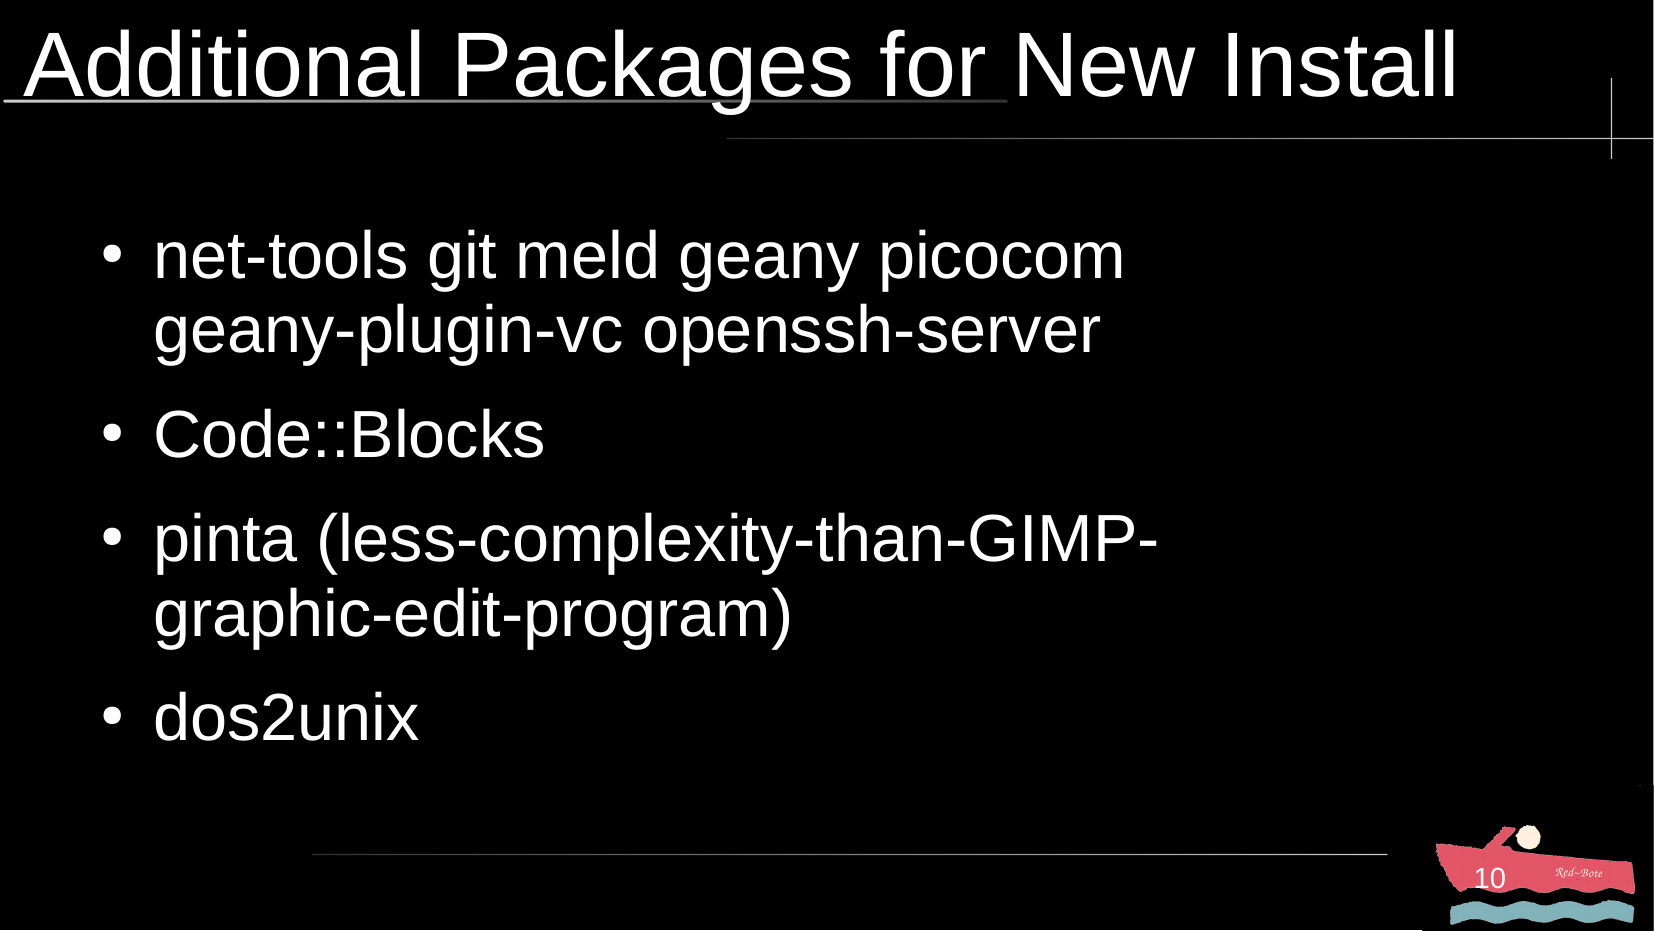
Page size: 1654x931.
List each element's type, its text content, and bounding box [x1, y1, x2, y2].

picture [1422, 785, 1654, 931]
list net-tools git meld geany picocom geany-plugin-vc openssh-server Code::Blocks pinta (less-complexity-than-GIMP-graphic-edit-program) dos2unix [82, 217, 1201, 758]
title Additional Packages for New Install [23, 11, 1589, 119]
